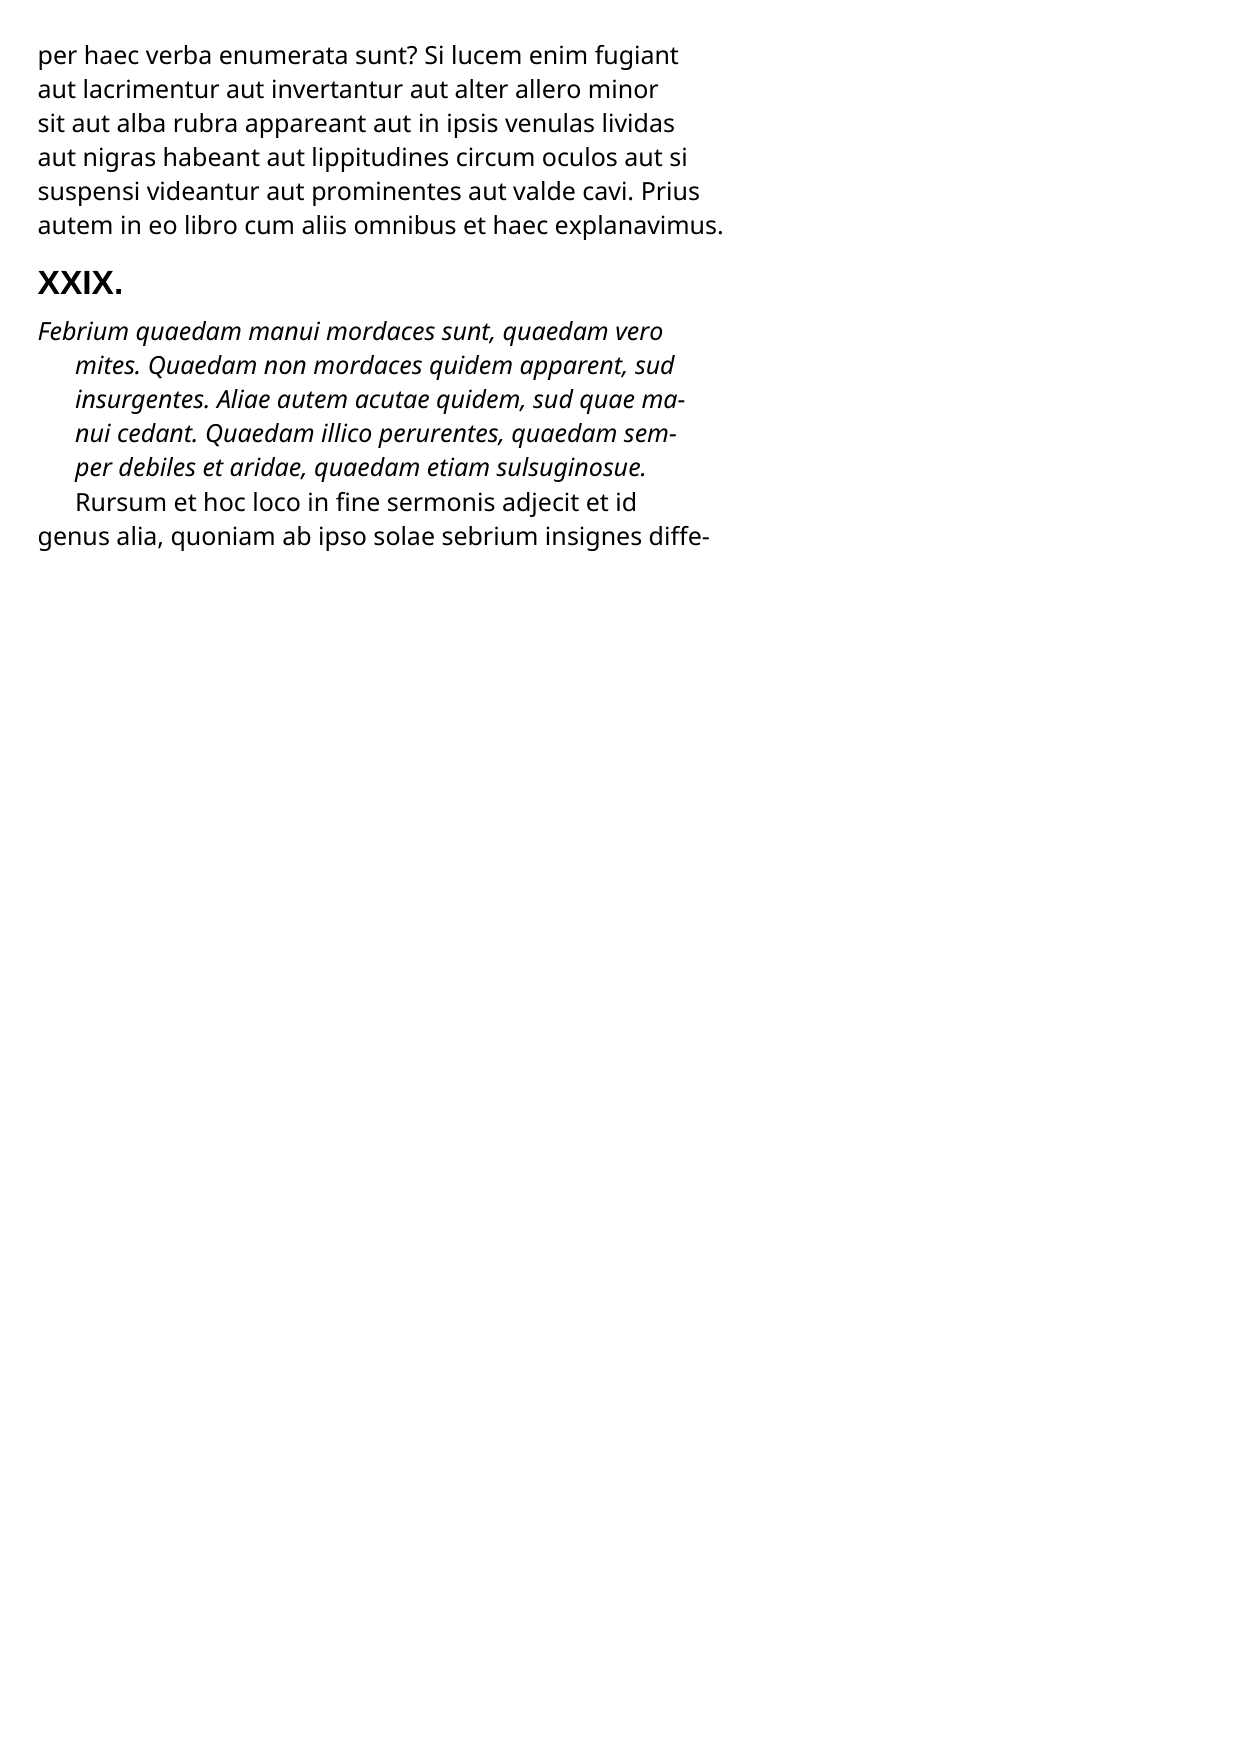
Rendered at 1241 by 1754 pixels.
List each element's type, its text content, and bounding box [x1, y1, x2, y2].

text Rursum et hoc loco in fine sermonis adjecit et id genus alia, quoniam ab ipso solae sebrium insignes diffe- [37, 484, 1203, 552]
text per haec verba enumerata sunt? Si lucem enim fugiant aut lacrimentur aut invertantur aut alter allero minor sit aut alba rubra appareant aut in ipsis venulas lividas aut nigras habeant aut lippitudines circum oculos aut si suspensi videantur aut prominentes aut valde cavi. Prius autem in eo libro cum aliis omnibus et haec explanavimus. [37, 37, 1203, 242]
subtitle XXIX. [37, 263, 1203, 301]
text Febrium quaedam manui mordaces sunt, quaedam vero mites. Quaedam non mordaces quidem apparent, sud insurgentes. Aliae autem acutae quidem, sud quae ma- nui cedant. Quaedam illico perurentes, quaedam sem- per debiles et aridae, quaedam etiam sulsuginosue. [37, 314, 1203, 484]
